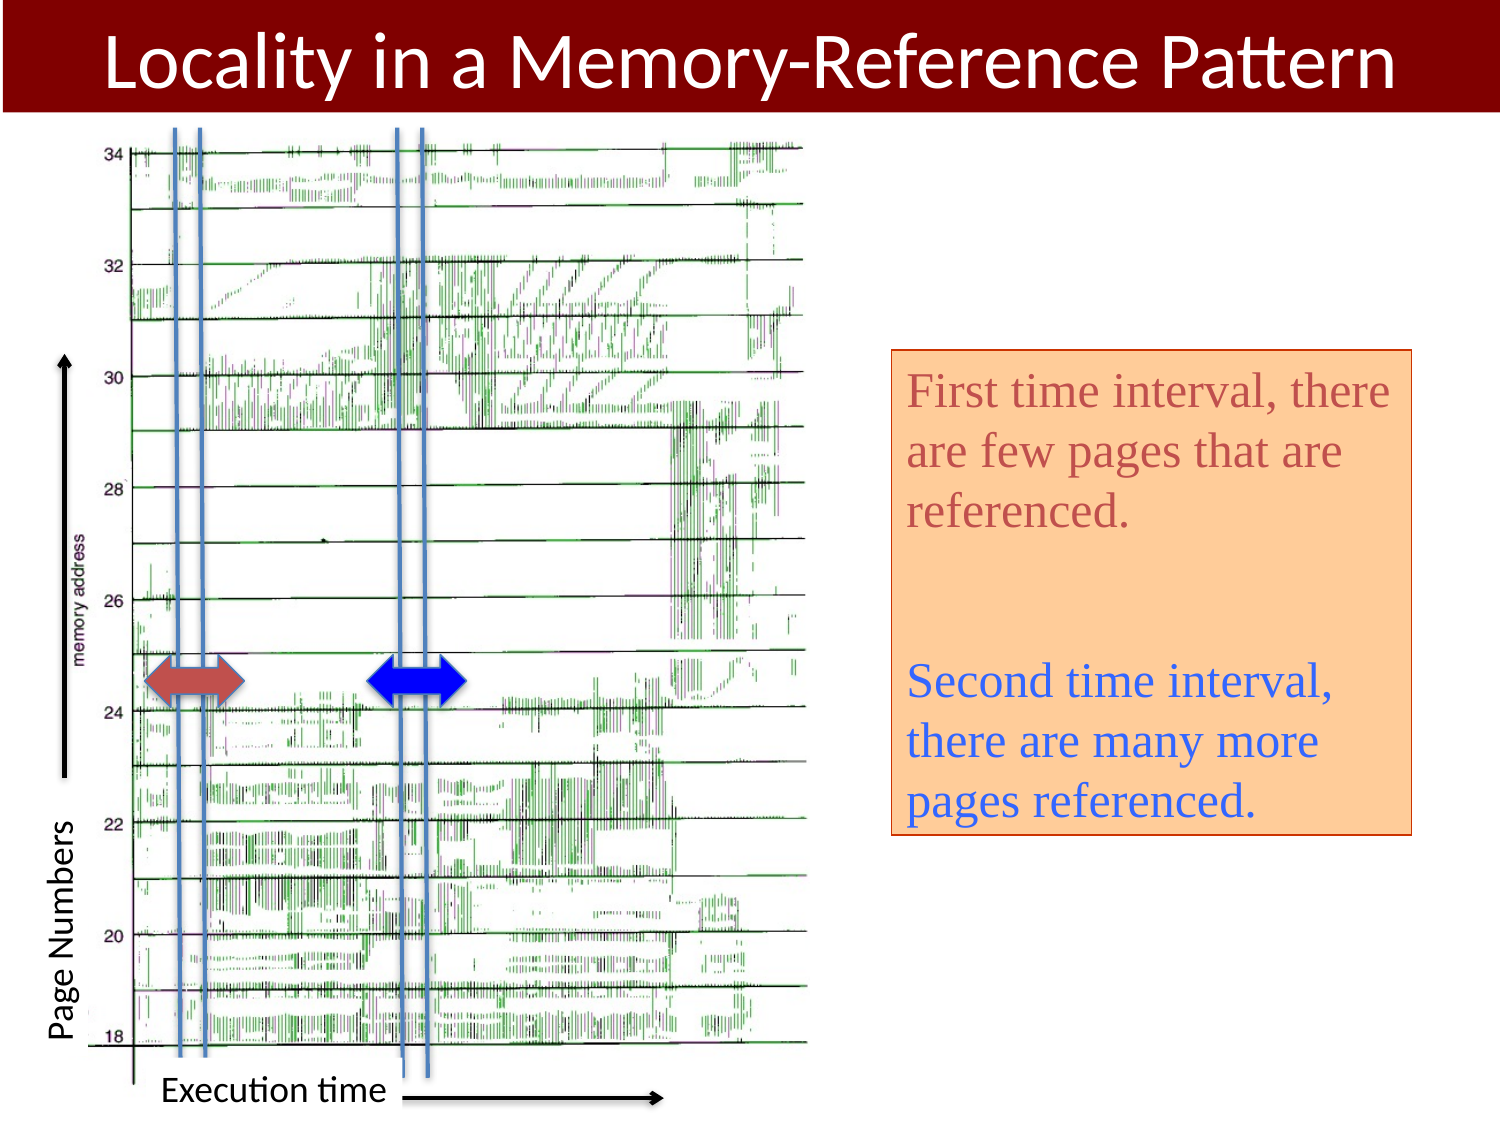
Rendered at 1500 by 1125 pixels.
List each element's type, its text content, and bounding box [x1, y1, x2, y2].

picture [403, 127, 810, 1099]
text_box Execution time [146, 1057, 403, 1118]
text_box [366, 654, 467, 708]
text_box [144, 654, 245, 708]
title Locality in a Memory-Reference Pattern [2, 0, 1500, 113]
picture [181, 695, 203, 1057]
picture [64, 127, 178, 1099]
text_box First time interval, there are few pages that are referenced. Second time interval, there are many more pages referenced. [891, 349, 1412, 835]
text_box Page Numbers [27, 801, 88, 1057]
picture [178, 127, 201, 667]
picture [203, 127, 400, 1057]
picture [400, 127, 423, 667]
